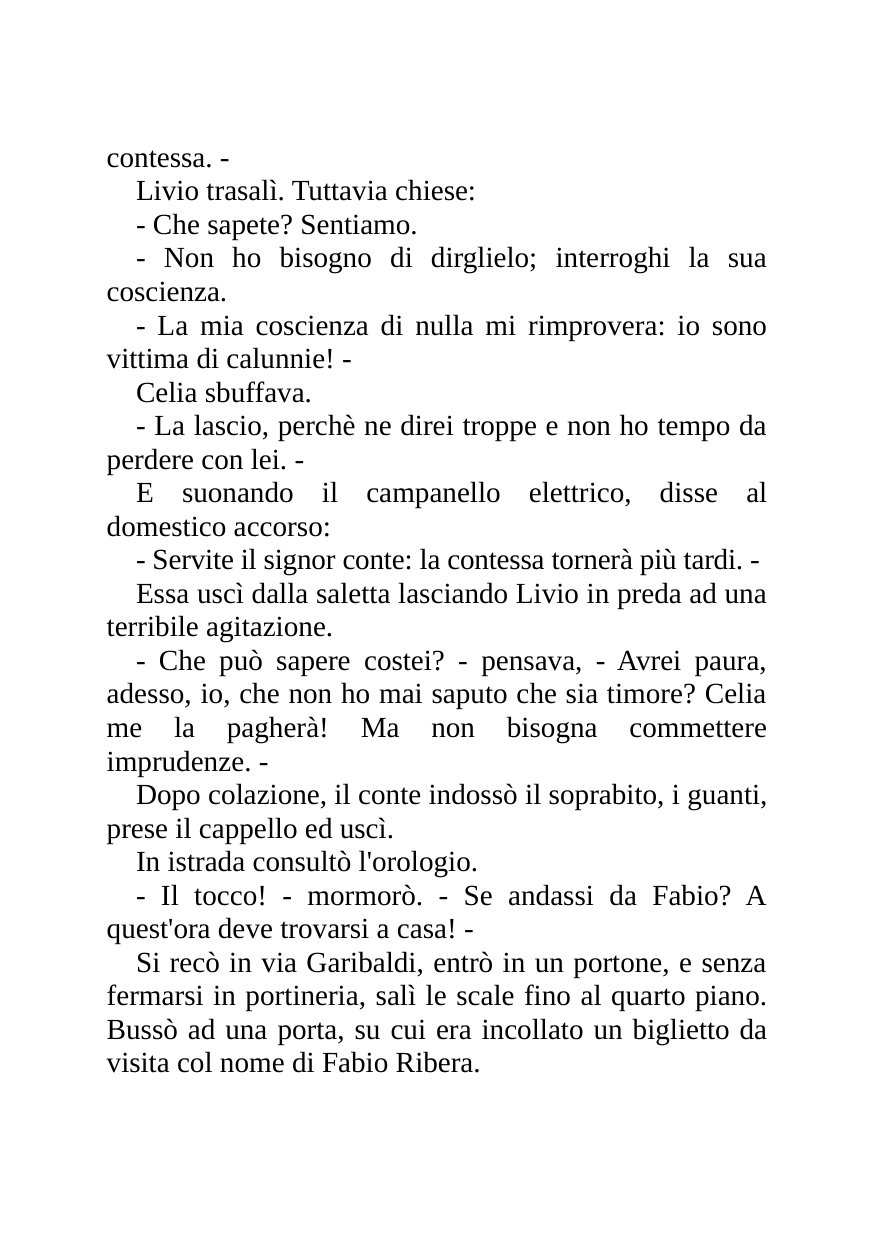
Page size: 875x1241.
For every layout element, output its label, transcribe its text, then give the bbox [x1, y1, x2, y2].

text E suonando il campanello elettrico, disse al domestico accorso: [106, 475, 768, 542]
text Dopo colazione, il conte indossò il soprabito, i guanti, prese il cappello ed uscì. [106, 777, 768, 844]
text - La mia coscienza di nulla mi rimprovera: io sono vittima di calunnie! - [106, 308, 768, 375]
text - Che sapete? Sentiamo. [106, 207, 768, 241]
text - Che può sapere costei? - pensava, - Avrei paura, adesso, io, che non ho mai saputo che sia timore? Celia me la pagherà! Ma non bisogna commettere imprudenze. - [106, 643, 768, 777]
text - La lascio, perchè ne direi troppe e non ho tempo da perdere con lei. - [106, 408, 768, 475]
text In istrada consultò l'orologio. [106, 844, 768, 878]
text Celia sbuffava. [106, 375, 768, 408]
text Si recò in via Garibaldi, entrò in un portone, e senza fermarsi in portineria, salì le scale fino al quarto piano. Bussò ad una porta, su cui era incollato un biglietto da visita col nome di Fabio Ribera. [106, 945, 768, 1079]
text - Il tocco! - mormorò. - Se andassi da Fabio? A quest'ora deve trovarsi a casa! - [106, 878, 768, 945]
text - Non ho bisogno di dirglielo; interroghi la sua coscienza. [106, 241, 768, 308]
text contessa. - [106, 140, 768, 173]
text Essa uscì dalla saletta lasciando Livio in preda ad una terribile agitazione. [106, 576, 768, 643]
text Livio trasalì. Tuttavia chiese: [106, 173, 768, 207]
text - Servite il signor conte: la contessa tornerà più tardi. - [106, 542, 768, 576]
